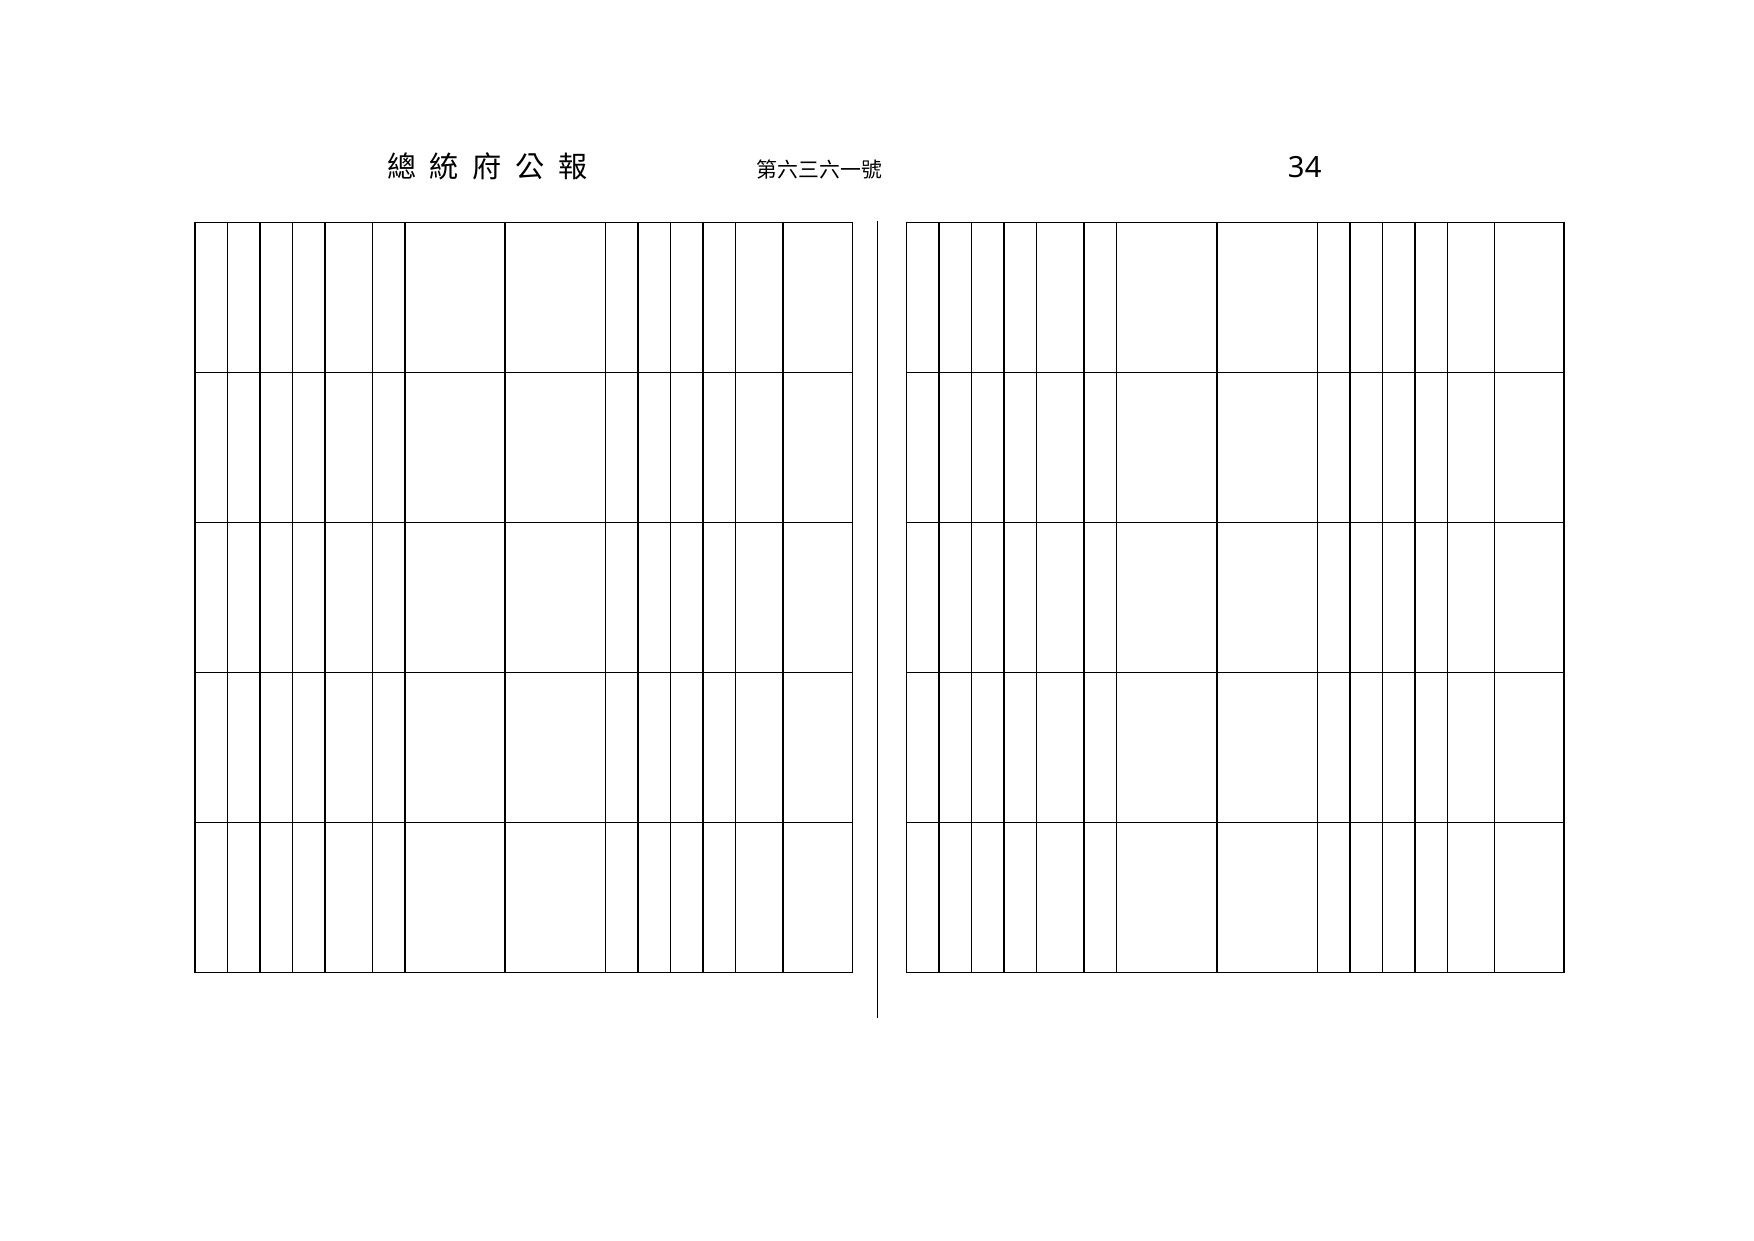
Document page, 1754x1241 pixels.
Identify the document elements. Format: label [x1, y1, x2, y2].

table_cell [606, 673, 637, 822]
table_cell [907, 673, 938, 822]
table_cell [1117, 823, 1216, 972]
table_cell [293, 823, 324, 972]
table_cell [1085, 523, 1116, 672]
table_cell [228, 373, 259, 522]
table_cell [1318, 223, 1349, 372]
table_cell [1495, 523, 1563, 672]
table_cell [406, 823, 504, 972]
table_cell [373, 223, 404, 372]
table_cell [940, 373, 971, 522]
table_cell [196, 823, 227, 972]
table_cell [1037, 523, 1083, 672]
table_cell [228, 823, 259, 972]
table_cell [1416, 223, 1447, 372]
table_cell [373, 373, 404, 522]
table_cell [1085, 373, 1116, 522]
table_cell [196, 373, 227, 522]
table_cell [639, 223, 670, 372]
table_cell [506, 673, 605, 822]
table_cell [671, 373, 702, 522]
table_cell [1318, 523, 1349, 672]
table_cell [940, 223, 971, 372]
table_cell [704, 523, 735, 672]
table_cell [1495, 373, 1563, 522]
table_cell [907, 823, 938, 972]
table_cell [784, 823, 852, 972]
table_cell [293, 223, 324, 372]
table_cell [972, 823, 1003, 972]
table_cell [940, 823, 971, 972]
table_cell [506, 373, 605, 522]
table_cell [1037, 673, 1083, 822]
table_cell [1005, 223, 1036, 372]
table_cell [326, 673, 372, 822]
table_cell [1085, 823, 1116, 972]
table_cell [671, 823, 702, 972]
table_cell [1351, 523, 1382, 672]
table_cell [373, 673, 404, 822]
table_cell [261, 523, 292, 672]
table_cell [907, 223, 938, 372]
table_cell [972, 373, 1003, 522]
table_cell [1351, 223, 1382, 372]
table_cell [1383, 373, 1414, 522]
table_cell [1318, 823, 1349, 972]
table_cell [736, 673, 782, 822]
table_cell [506, 523, 605, 672]
table_cell [1117, 523, 1216, 672]
table_cell [228, 673, 259, 822]
table_cell [326, 223, 372, 372]
table_cell [406, 373, 504, 522]
table_cell [606, 823, 637, 972]
table_cell [606, 373, 637, 522]
table_cell [1218, 523, 1317, 672]
table_cell [1005, 823, 1036, 972]
table_cell [1416, 673, 1447, 822]
table_cell [1416, 523, 1447, 672]
table_cell [940, 673, 971, 822]
table_cell [784, 673, 852, 822]
table_cell [406, 673, 504, 822]
table_cell [1416, 823, 1447, 972]
table_cell [506, 223, 605, 372]
table_cell [1351, 373, 1382, 522]
table_cell [1448, 523, 1494, 672]
table_cell [196, 673, 227, 822]
table_cell [1005, 523, 1036, 672]
table_cell [373, 823, 404, 972]
table_cell [196, 523, 227, 672]
table_cell [1218, 373, 1317, 522]
table_cell [261, 373, 292, 522]
table_cell [1318, 373, 1349, 522]
table_cell [784, 373, 852, 522]
table_cell [736, 223, 782, 372]
table_cell [326, 373, 372, 522]
table_cell [1218, 673, 1317, 822]
table_cell [784, 223, 852, 372]
table_cell [1085, 223, 1116, 372]
table_cell [1117, 373, 1216, 522]
table_cell [1448, 673, 1494, 822]
table_cell [373, 523, 404, 672]
table_cell [1218, 223, 1317, 372]
table_cell [228, 523, 259, 672]
table_cell [606, 223, 637, 372]
table_cell [1037, 823, 1083, 972]
table_cell [907, 373, 938, 522]
table_cell [704, 373, 735, 522]
table_cell [326, 523, 372, 672]
table_cell [261, 823, 292, 972]
table_cell [261, 673, 292, 822]
table_cell [704, 223, 735, 372]
table_cell [1448, 373, 1494, 522]
table_cell [671, 223, 702, 372]
table_cell [1005, 673, 1036, 822]
table_cell [736, 823, 782, 972]
table_cell [671, 673, 702, 822]
table_cell [1037, 373, 1083, 522]
table_cell [1117, 223, 1216, 372]
table_cell [1318, 673, 1349, 822]
table_cell [704, 823, 735, 972]
table_cell [293, 373, 324, 522]
table_cell [1005, 373, 1036, 522]
table_cell [972, 523, 1003, 672]
table_cell [506, 823, 605, 972]
table_cell [326, 823, 372, 972]
table_cell [639, 373, 670, 522]
table_cell [736, 523, 782, 672]
table_cell [940, 523, 971, 672]
table_cell [406, 523, 504, 672]
table_cell [1037, 223, 1083, 372]
table_cell [1495, 823, 1563, 972]
table_cell [1383, 523, 1414, 672]
table_cell [1383, 823, 1414, 972]
table_cell [736, 373, 782, 522]
table_cell [1351, 673, 1382, 822]
table_cell [1085, 673, 1116, 822]
table_cell [671, 523, 702, 672]
table_cell [972, 223, 1003, 372]
table_cell [293, 673, 324, 822]
table_cell [406, 223, 504, 372]
table_cell [1383, 673, 1414, 822]
table_cell [639, 523, 670, 672]
table_cell [293, 523, 324, 672]
table_cell [1416, 373, 1447, 522]
table_cell [704, 673, 735, 822]
table_cell [228, 223, 259, 372]
table_cell [639, 823, 670, 972]
table_cell [784, 523, 852, 672]
table_cell [196, 223, 227, 372]
table_cell [972, 673, 1003, 822]
table_cell [261, 223, 292, 372]
table_cell [1117, 673, 1216, 822]
table_cell [907, 523, 938, 672]
table_cell [1448, 823, 1494, 972]
table_cell [1218, 823, 1317, 972]
table_cell [1351, 823, 1382, 972]
table_cell [1383, 223, 1414, 372]
table_cell [1495, 673, 1563, 822]
table_cell [1495, 223, 1563, 372]
table_cell [1448, 223, 1494, 372]
table_cell [639, 673, 670, 822]
table_cell [606, 523, 637, 672]
